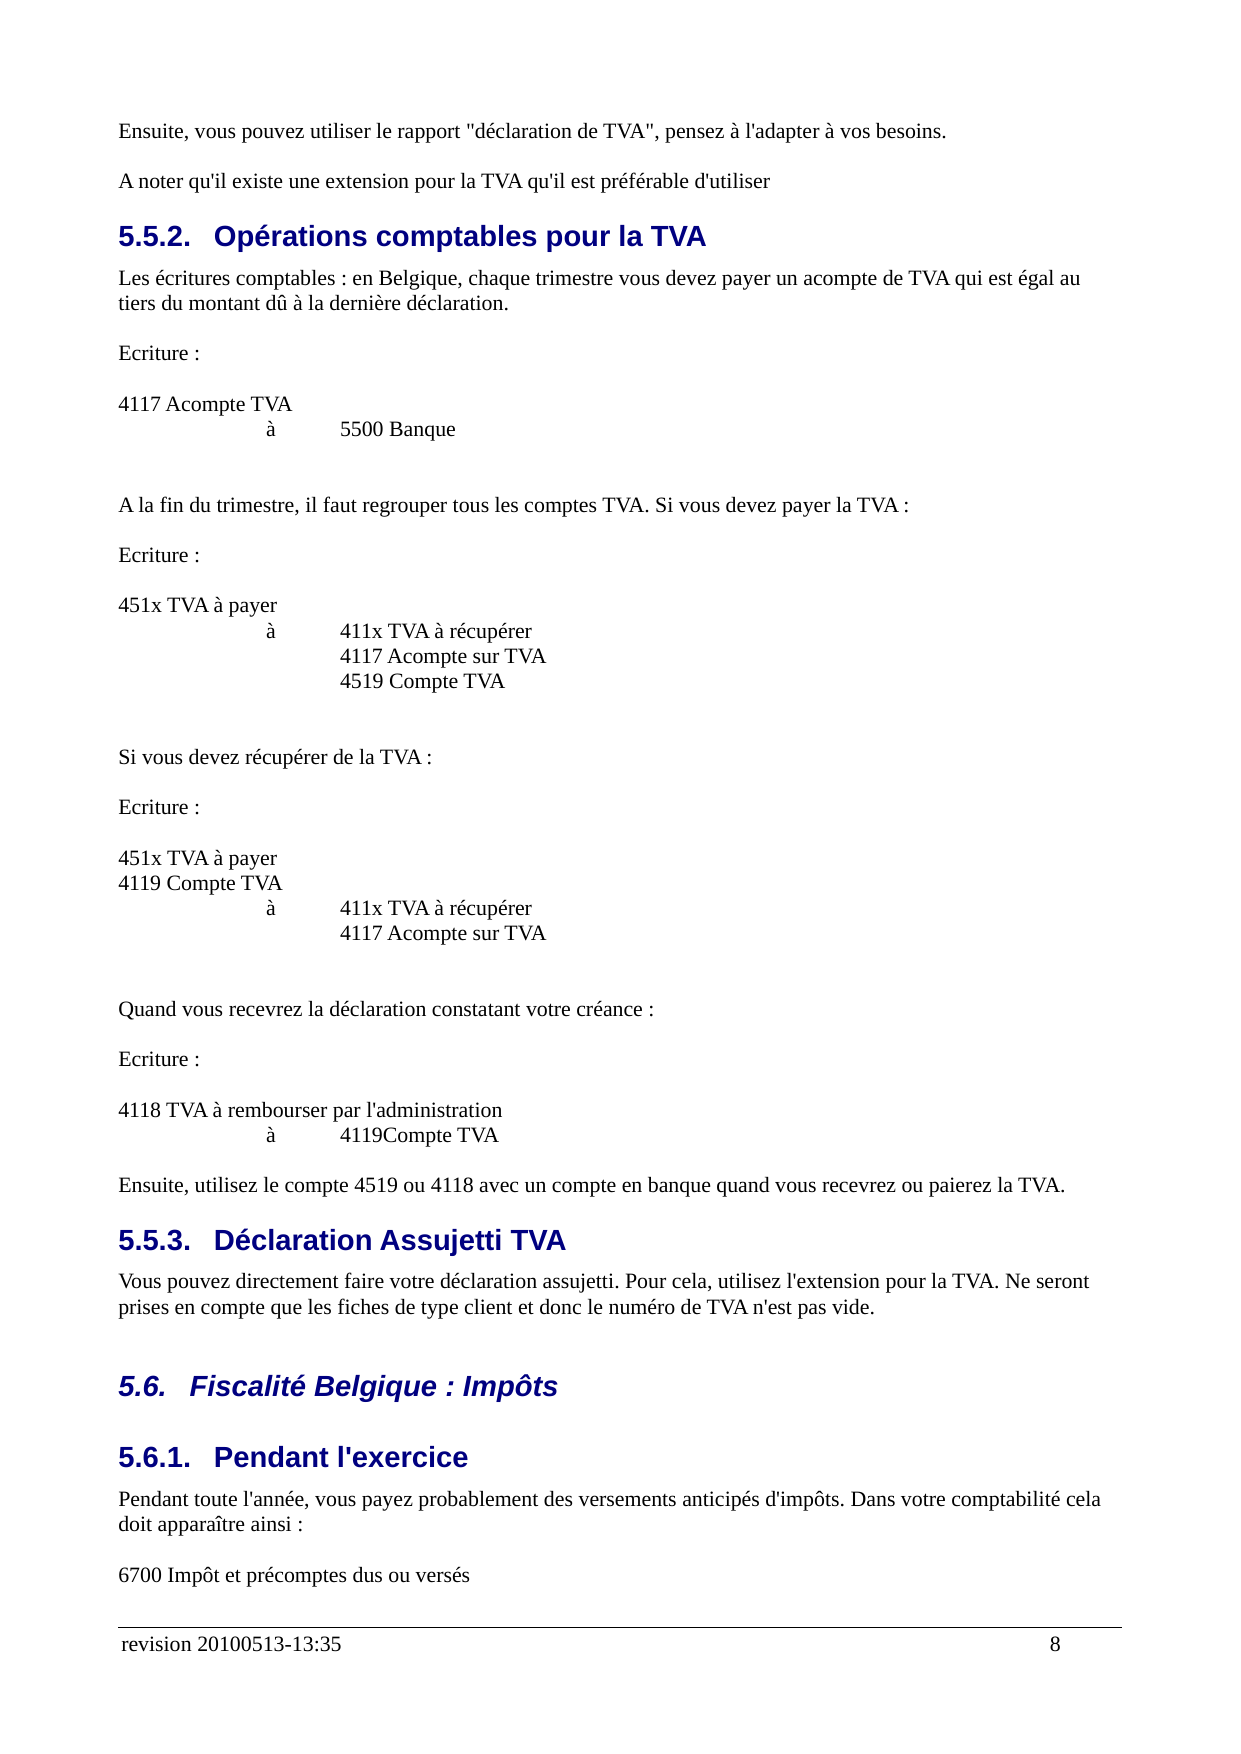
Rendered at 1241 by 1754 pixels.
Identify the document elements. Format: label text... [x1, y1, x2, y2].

text Ensuite, vous pouvez utiliser le rapport "déclaration de TVA", pensez à l'adapter à vos besoins. [118, 118, 1122, 143]
subtitle Déclaration Assujetti TVA [118, 1222, 1122, 1256]
text 4117 Acompte sur TVA [118, 920, 1122, 945]
text Pendant toute l'année, vous payez probablement des versements anticipés d'impôts. Dans votre comptabilité cela doit apparaître ainsi : [118, 1486, 1122, 1537]
text 4119 Compte TVA [118, 870, 1122, 895]
text 4519 Compte TVA [118, 668, 1122, 693]
text Ecriture : [118, 340, 1122, 366]
subtitle Fiscalité Belgique : Impôts [118, 1369, 1122, 1403]
text Ecriture : [118, 794, 1122, 819]
text Vous pouvez directement faire votre déclaration assujetti. Pour cela, utilisez l'extension pour la TVA. Ne seront prises en compte que les fiches de type client et donc le numéro de TVA n'est pas vide. [118, 1268, 1122, 1319]
text 4117 Acompte TVA [118, 391, 1122, 416]
text A noter qu'il existe une extension pour la TVA qu'il est préférable d'utiliser [118, 168, 1122, 194]
subtitle Opérations comptables pour la TVA [118, 219, 1122, 252]
text à 411x TVA à récupérer [118, 895, 1122, 920]
text Ecriture : [118, 542, 1122, 567]
text A la fin du trimestre, il faut regrouper tous les comptes TVA. Si vous devez payer la TVA : [118, 492, 1122, 517]
subtitle Pendant l'exercice [118, 1440, 1122, 1474]
text 451x TVA à payer [118, 844, 1122, 870]
text à 411x TVA à récupérer [118, 618, 1122, 643]
text Ensuite, utilisez le compte 4519 ou 4118 avec un compte en banque quand vous recevrez ou paierez la TVA. [118, 1172, 1122, 1197]
text 6700 Impôt et précomptes dus ou versés [118, 1562, 1122, 1587]
text 4118 TVA à rembourser par l'administration [118, 1097, 1122, 1122]
text Ecriture : [118, 1046, 1122, 1071]
text à 4119Compte TVA [118, 1122, 1122, 1147]
text à 5500 Banque [118, 416, 1122, 441]
text 4117 Acompte sur TVA [118, 643, 1122, 668]
text Si vous devez récupérer de la TVA : [118, 744, 1122, 769]
text Quand vous recevrez la déclaration constatant votre créance : [118, 996, 1122, 1021]
text Les écritures comptables : en Belgique, chaque trimestre vous devez payer un acompte de TVA qui est égal au tiers du montant dû à la dernière déclaration. [118, 265, 1122, 315]
text 451x TVA à payer [118, 592, 1122, 618]
